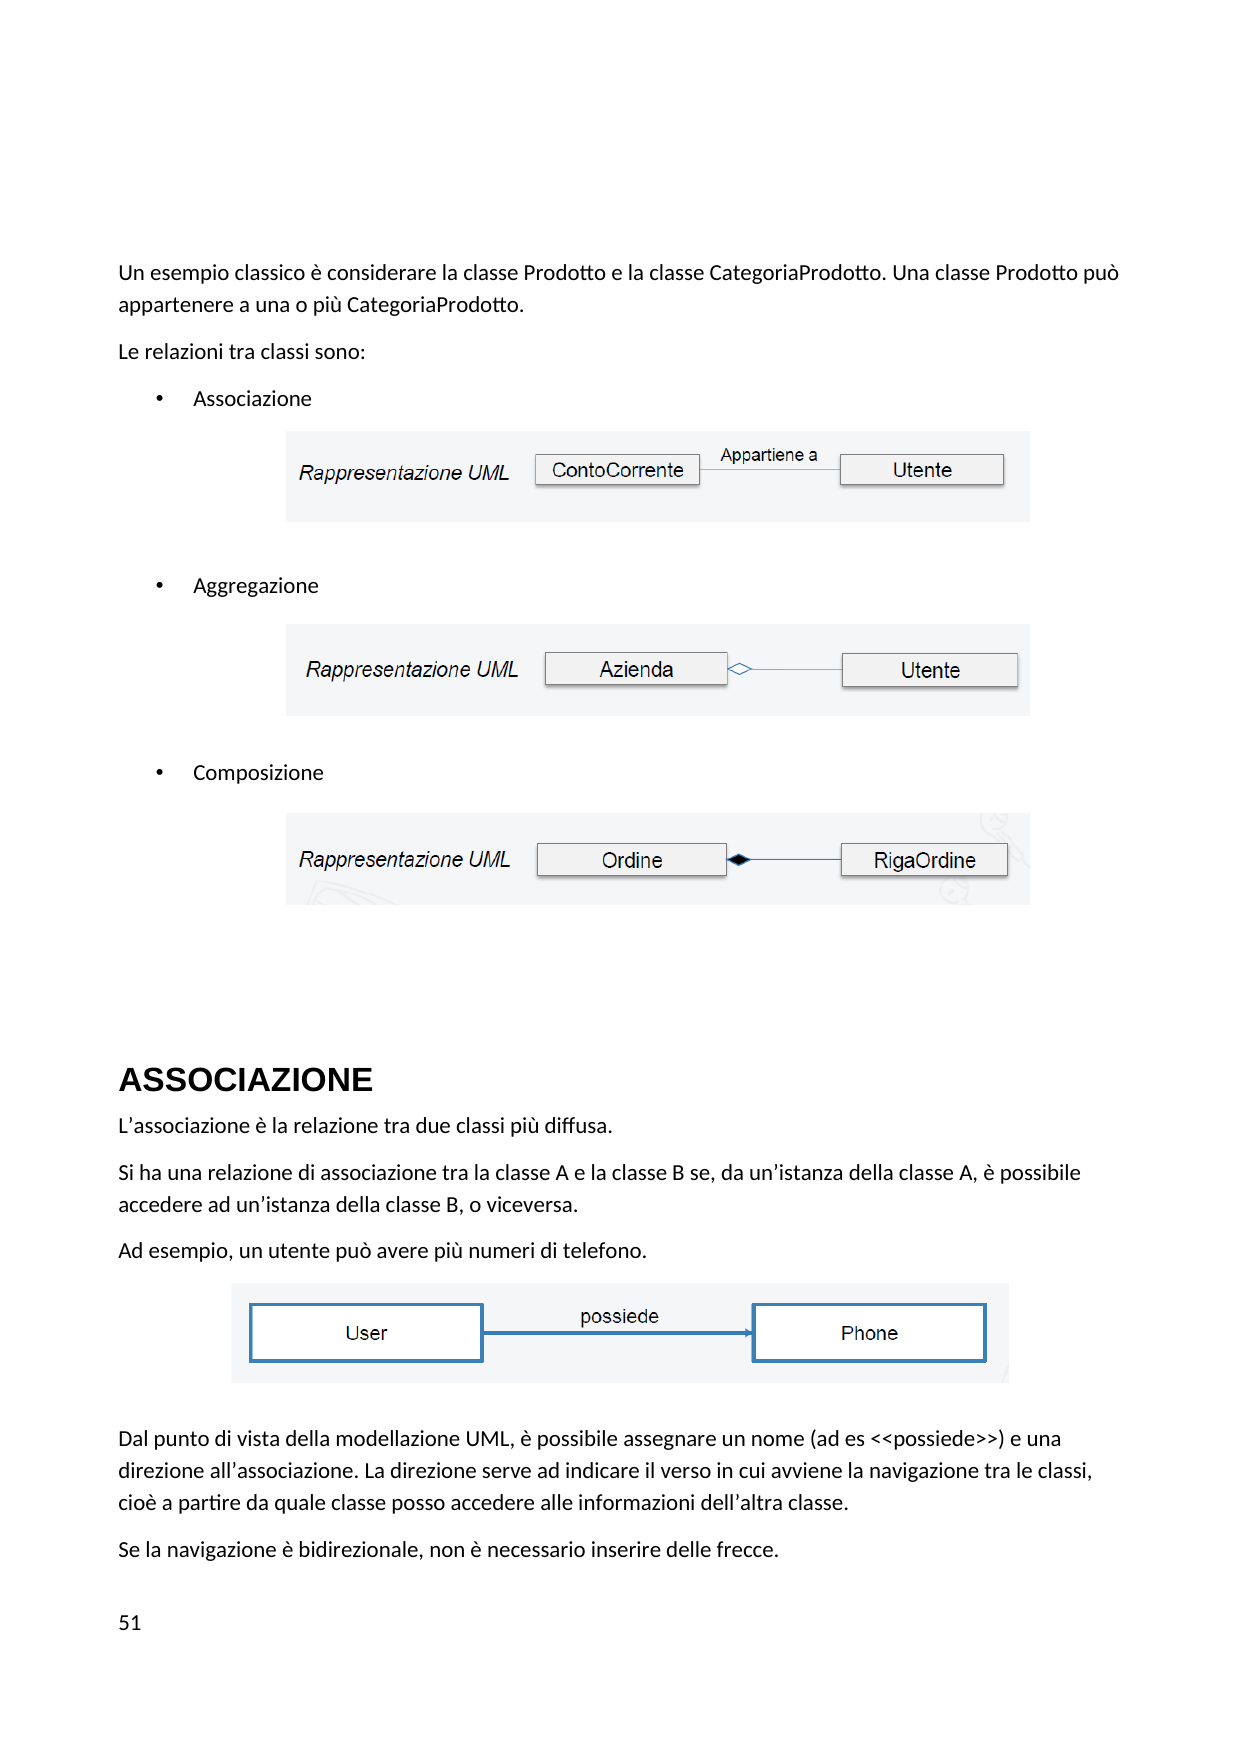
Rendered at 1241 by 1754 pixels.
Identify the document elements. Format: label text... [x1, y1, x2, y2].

text Se la navigazione è bidirezionale, non è necessario inserire delle frecce. [118, 1535, 1122, 1563]
subtitle ASSOCIAZIONE [118, 1060, 1122, 1098]
picture [286, 624, 1031, 716]
picture [231, 1283, 1009, 1383]
text Dal punto di vista della modellazione UML, è possibile assegnare un nome (ad es <<possiede>>) e una direzione all’associazione. La direzione serve ad indicare il verso in cui avviene la navigazione tra le classi, cioè a partire da quale classe posso accedere alle informazioni dell’altra classe. [118, 1424, 1122, 1516]
picture [286, 431, 1031, 522]
picture [286, 813, 1031, 905]
list Aggregazione [156, 571, 1122, 599]
text Ad esempio, un utente può avere più numeri di telefono. [118, 1237, 1122, 1265]
text Si ha una relazione di associazione tra la classe A e la classe B se, da un’istanza della classe A, è possibile accedere ad un’istanza della classe B, o viceversa. [118, 1158, 1122, 1218]
list Composizione [156, 758, 1122, 786]
text Un esempio classico è considerare la classe Prodotto e la classe CategoriaProdotto. Una classe Prodotto può appartenere a una o più CategoriaProdotto. [118, 258, 1122, 319]
list Associazione [156, 384, 1122, 412]
text Le relazioni tra classi sono: [118, 337, 1122, 365]
text L’associazione è la relazione tra due classi più diffusa. [118, 1111, 1122, 1139]
